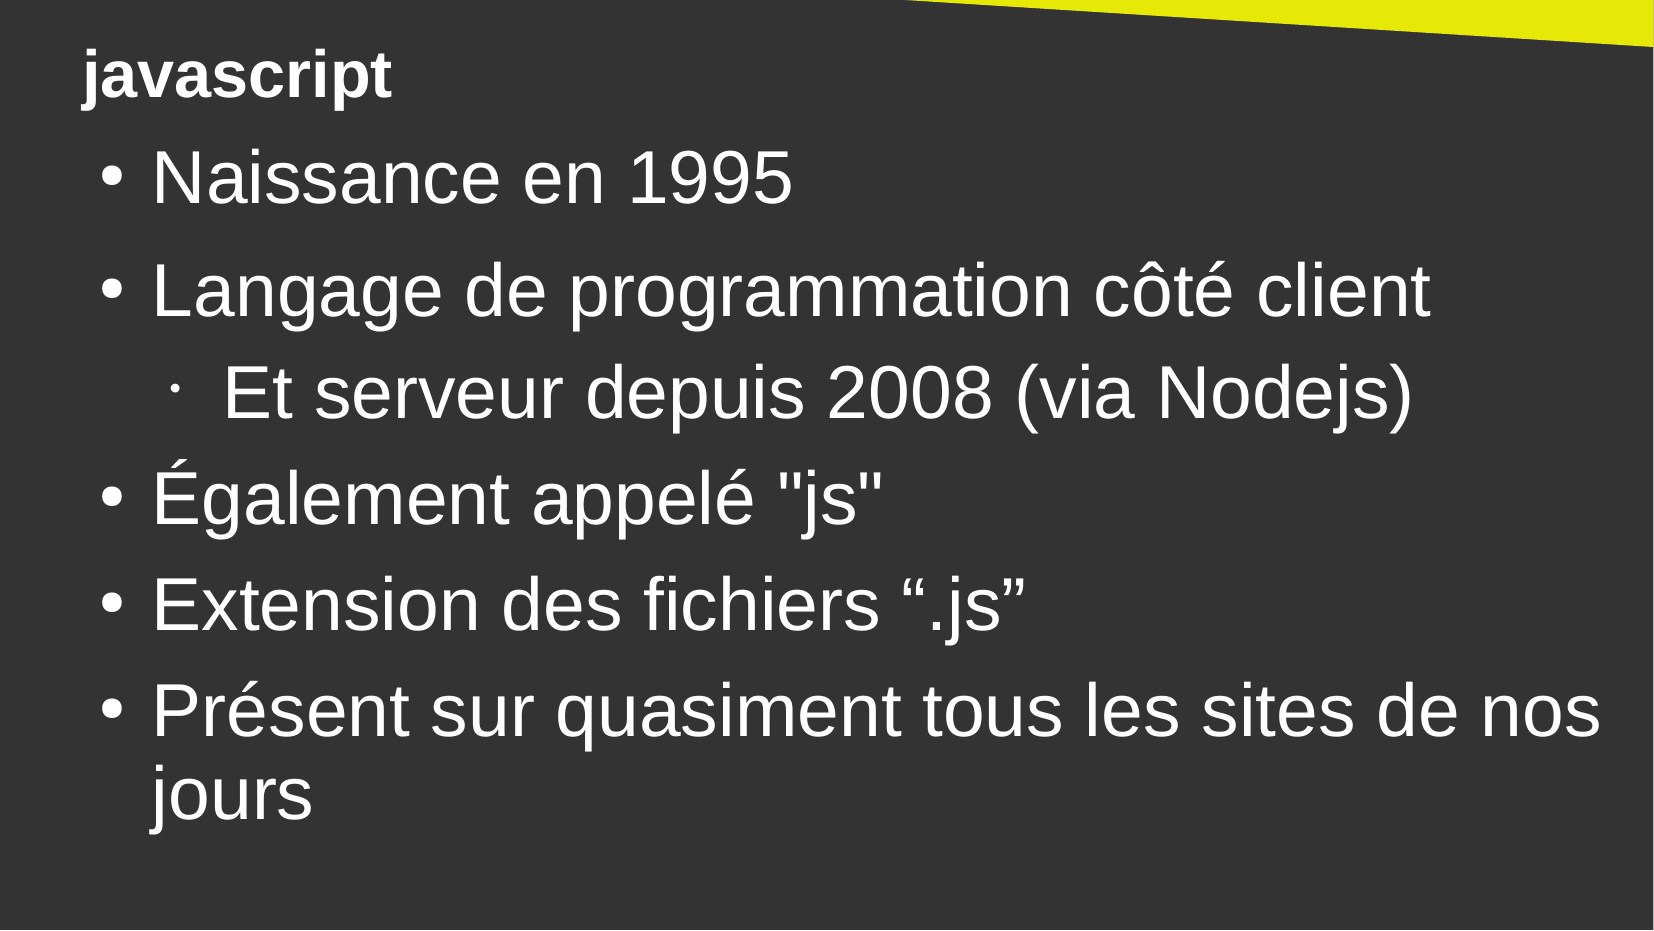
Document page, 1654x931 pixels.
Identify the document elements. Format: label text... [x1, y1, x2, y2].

list Naissance en 1995 Langage de programmation côté client Et serveur depuis 2008 (via Nodejs) Également appelé "js" Extension des fichiers “.js” Présent sur quasiment tous les sites de nos jours [80, 135, 1620, 851]
text_box [904, 0, 1654, 48]
title javascript [82, 37, 1571, 114]
